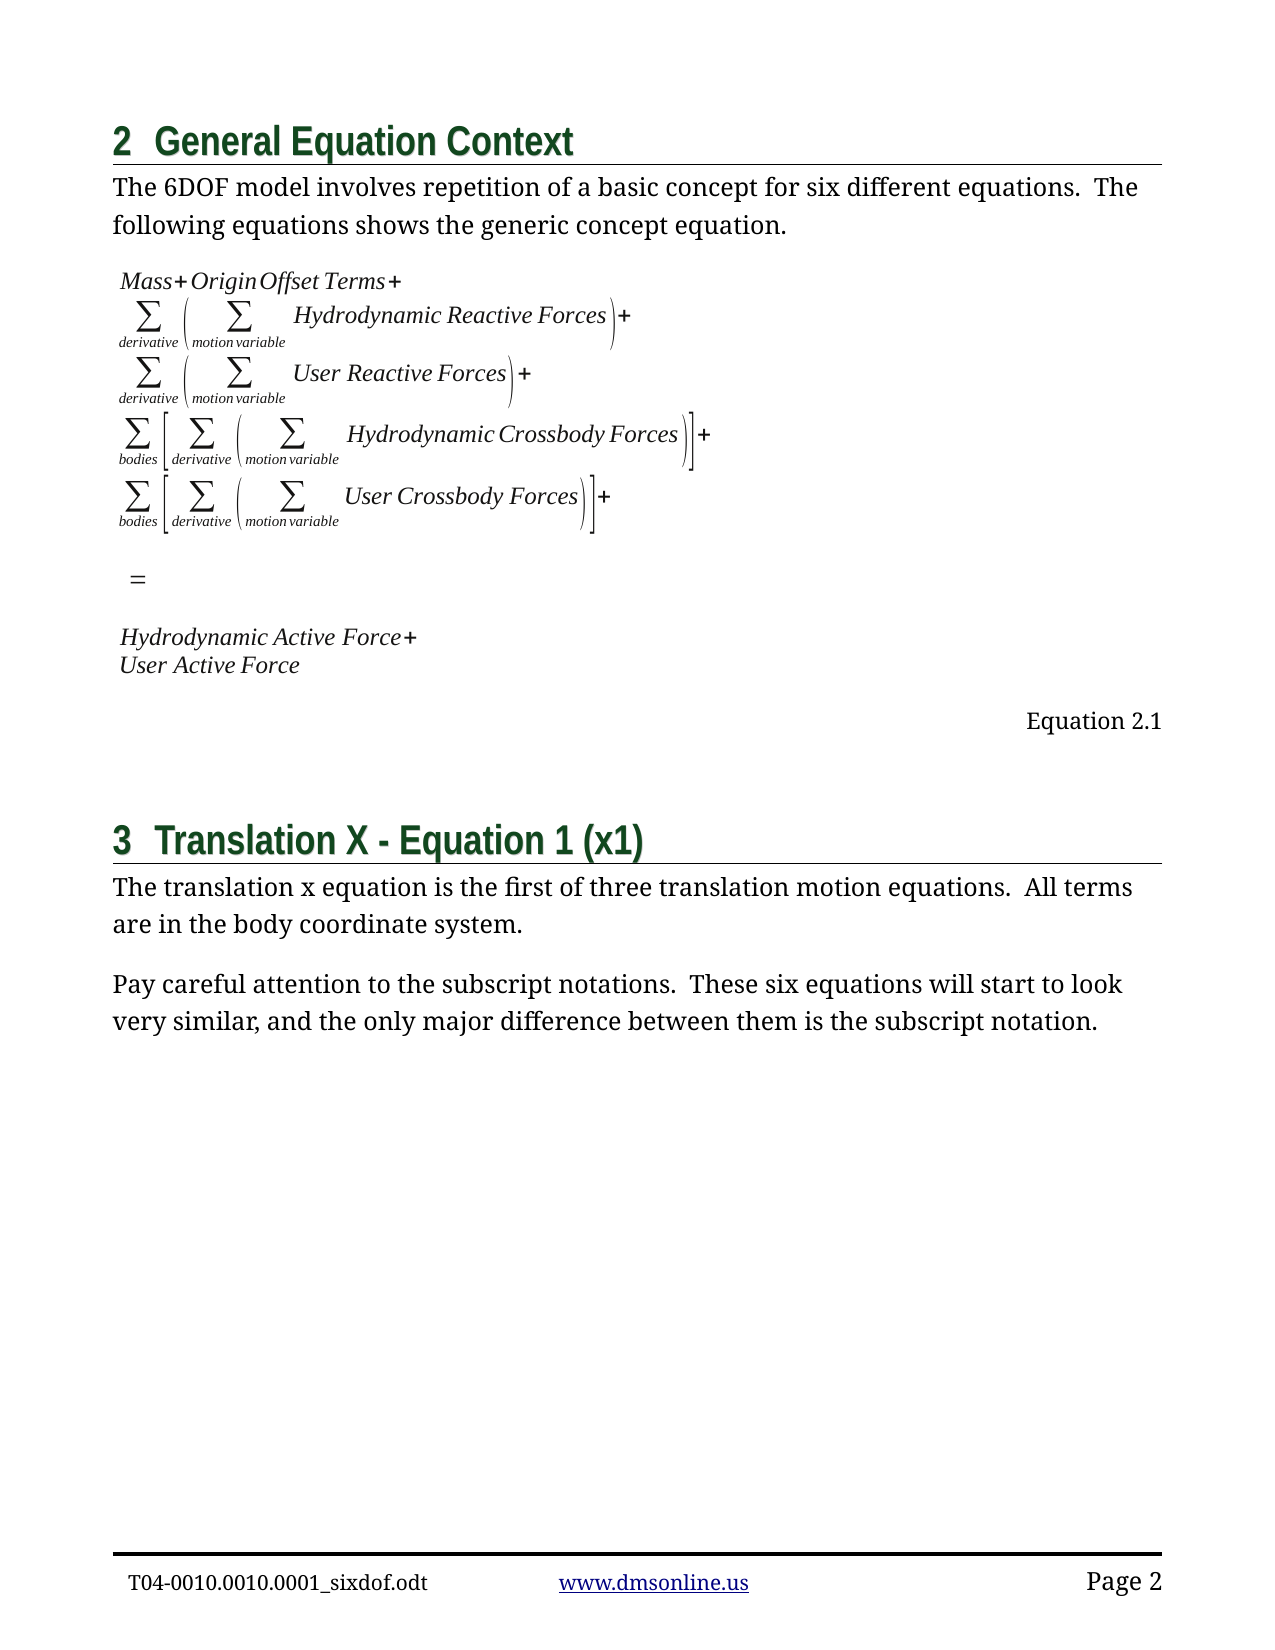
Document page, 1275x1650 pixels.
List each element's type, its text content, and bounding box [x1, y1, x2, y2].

text The 6DOF model involves repetition of a basic concept for six different equations. The following equations shows the generic concept equation. [112, 170, 1162, 242]
text Pay careful attention to the subscript notations. These six equations will start to look very similar, and the only major difference between them is the subscript notation. [112, 967, 1162, 1038]
subtitle General Equation Context [112, 117, 1162, 165]
text The translation x equation is the first of three translation motion equations. All terms are in the body coordinate system. [112, 869, 1162, 941]
subtitle Translation X - Equation 1 (x1) [112, 816, 1162, 864]
text Equation 2.1 [112, 705, 1162, 736]
